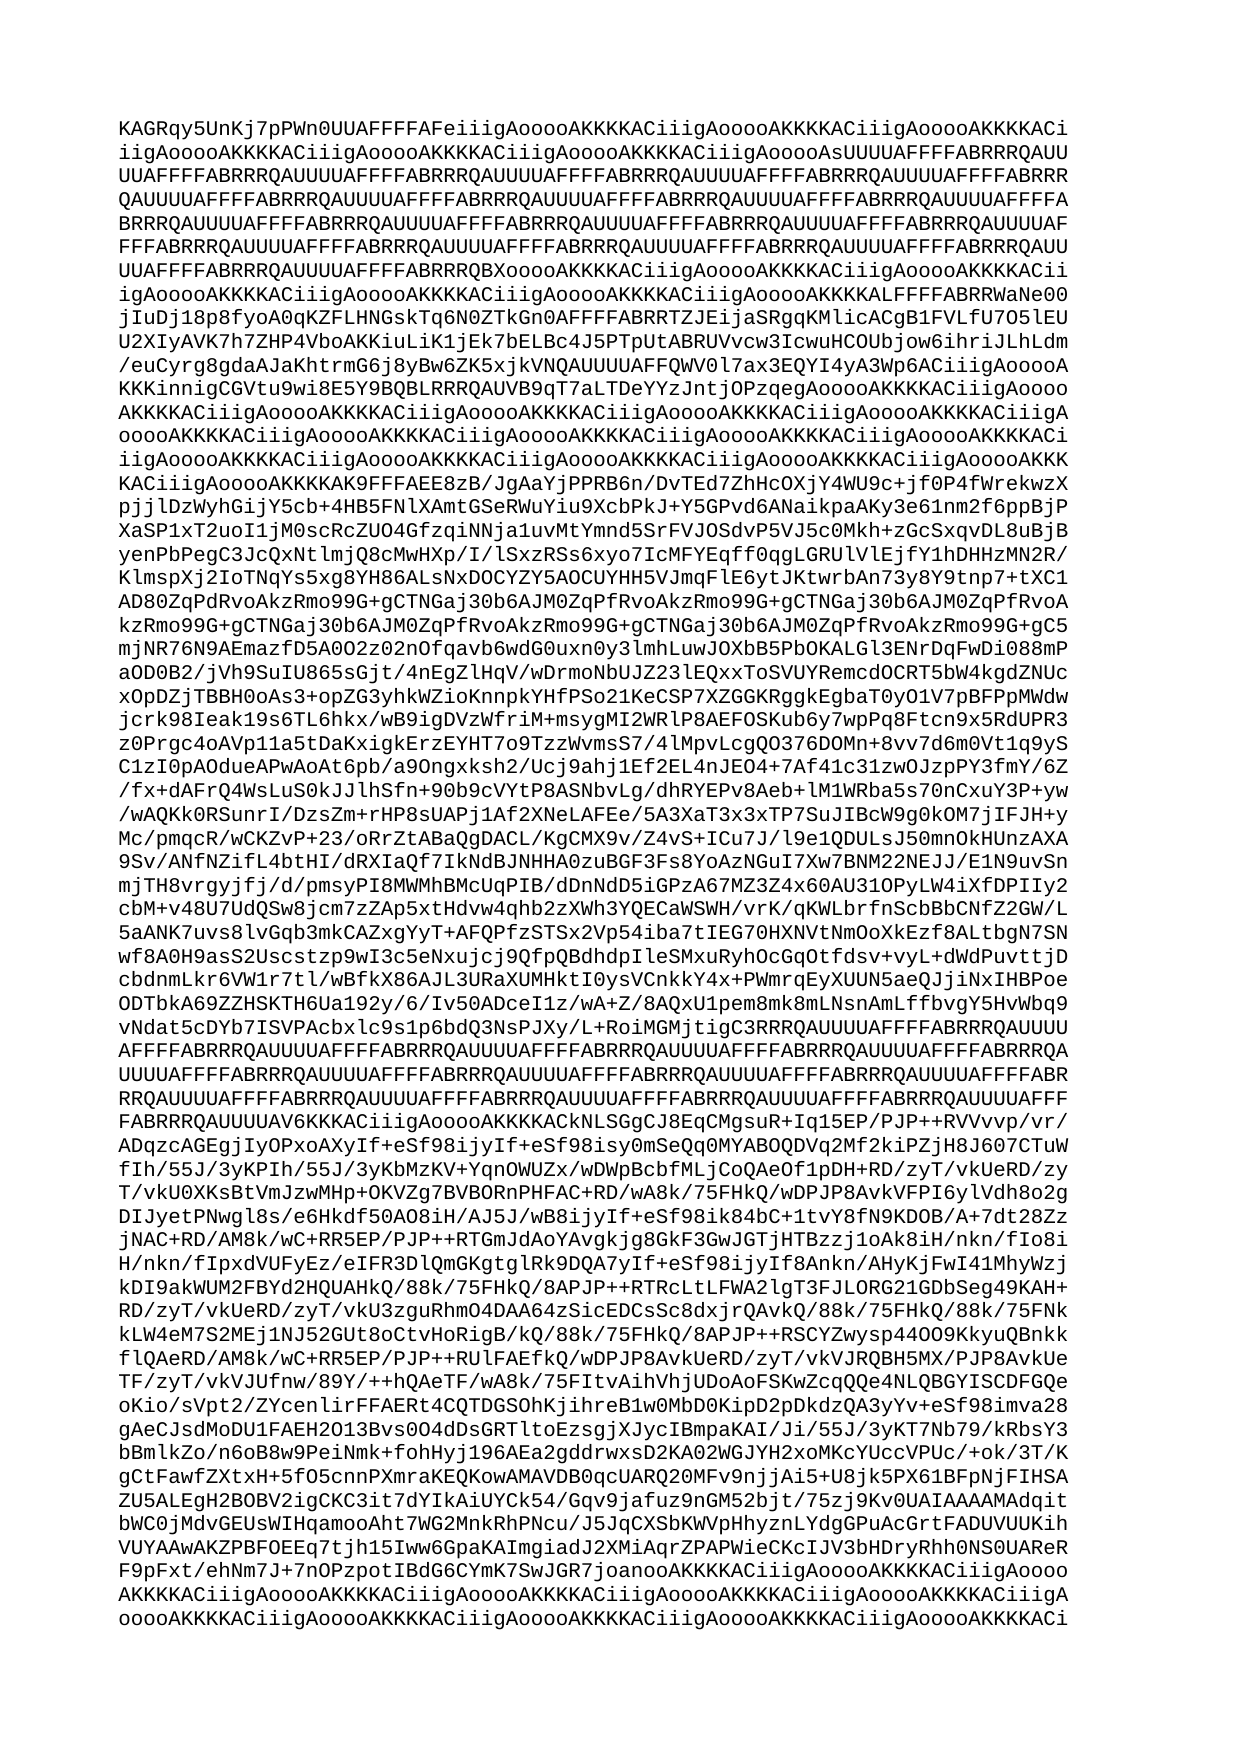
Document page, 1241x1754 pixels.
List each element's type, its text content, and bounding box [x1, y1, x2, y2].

text ODTbkA69ZZHSKTH6Ua192y/6/Iv50ADceI1z/wA+Z/8AQxU1pem8mk8mLNsnAmLffbvgY5HvWbq9 [118, 993, 1122, 1017]
text AFFFFABRRRQAUUUUAFFFFABRRRQAUUUUAFFFFABRRRQAUUUUAFFFFABRRRQAUUUUAFFFFABRRRQA [118, 1040, 1122, 1064]
text kLW4eM7S2MEj1NJ52GUt8oCtvHoRigB/kQ/88k/75FHkQ/8APJP++RSCYZwysp44OO9KkyuQBnkk [118, 1324, 1122, 1348]
text AD80ZqPdRvoAkzRmo99G+gCTNGaj30b6AJM0ZqPfRvoAkzRmo99G+gCTNGaj30b6AJM0ZqPfRvoA [118, 591, 1122, 615]
text DIJyetPNwgl8s/e6Hkdf50AO8iH/AJ5J/wB8ijyIf+eSf98ik84bC+1tvY8fN9KDOB/A+7dt28Zz [118, 1206, 1122, 1229]
text /wAQKk0RSunrI/DzsZm+rHP8sUAPj1Af2XNeLAFEe/5A3XaT3x3xTP7SuJIBcW9g0kOM7jIFJH+y [118, 804, 1122, 827]
text iigAooooAKKKKACiiigAooooAKKKKACiiigAooooAKKKKACiiigAooooAsUUUUAFFFFABRRRQAUU [118, 142, 1122, 165]
text KACiiigAooooAKKKKAK9FFFAEE8zB/JgAaYjPPRB6n/DvTEd7ZhHcOXjY4WU9c+jf0P4fWrekwzX [118, 473, 1122, 496]
text 5aANK7uvs8lvGqb3mkCAZxgYyT+AFQPfzSTSx2Vp54iba7tIEG70HXNVtNmOoXkEzf8ALtbgN7SN [118, 922, 1122, 946]
text UUAFFFFABRRRQAUUUUAFFFFABRRRQBXooooAKKKKACiiigAooooAKKKKACiiigAooooAKKKKACii [118, 260, 1122, 284]
text 9Sv/ANfNZifL4btHI/dRXIaQf7IkNdBJNHHA0zuBGF3Fs8YoAzNGuI7Xw7BNM22NEJJ/E1N9uvSn [118, 851, 1122, 875]
text fIh/55J/3yKPIh/55J/3yKbMzKV+YqnOWUZx/wDWpBcbfMLjCoQAeOf1pDH+RD/zyT/vkUeRD/zy [118, 1158, 1122, 1182]
text FFFABRRRQAUUUUAFFFFABRRRQAUUUUAFFFFABRRRQAUUUUAFFFFABRRRQAUUUUAFFFFABRRRQAUU [118, 236, 1122, 260]
text iigAooooAKKKKACiiigAooooAKKKKACiiigAooooAKKKKACiiigAooooAKKKKACiiigAooooAKKK [118, 449, 1122, 473]
text yenPbPegC3JcQxNtlmjQ8cMwHXp/I/lSxzRSs6xyo7IcMFYEqff0qgLGRUlVlEjfY1hDHHzMN2R/ [118, 544, 1122, 567]
text H/nkn/fIpxdVUFyEz/eIFR3DlQmGKgtglRk9DQA7yIf+eSf98ijyIf8Ankn/AHyKjFwI41MhyWzj [118, 1253, 1122, 1277]
text oKio/sVpt2/ZYcenlirFFAERt4CQTDGSOhKjihreB1w0MbD0KipD2pDkdzQA3yYv+eSf98imva28 [118, 1395, 1122, 1419]
text T/vkU0XKsBtVmJzwMHp+OKVZg7BVBORnPHFAC+RD/wA8k/75FHkQ/wDPJP8AvkVFPI6ylVdh8o2g [118, 1182, 1122, 1206]
text RRQAUUUUAFFFFABRRRQAUUUUAFFFFABRRRQAUUUUAFFFFABRRRQAUUUUAFFFFABRRRQAUUUUAFFF [118, 1088, 1122, 1111]
text UUUUAFFFFABRRRQAUUUUAFFFFABRRRQAUUUUAFFFFABRRRQAUUUUAFFFFABRRRQAUUUUAFFFFABR [118, 1064, 1122, 1088]
text QAUUUUAFFFFABRRRQAUUUUAFFFFABRRRQAUUUUAFFFFABRRRQAUUUUAFFFFABRRRQAUUUUAFFFFA [118, 189, 1122, 213]
text TF/zyT/vkVJUfnw/89Y/++hQAeTF/wA8k/75FItvAihVhjUDoAoFSKwZcqQQe4NLQBGYISCDFGQe [118, 1371, 1122, 1395]
text wf8A0H9asS2Uscstzp9wI3c5eNxujcj9QfpQBdhdpIleSMxuRyhOcGqOtfdsv+vyL+dWdPuvttjD [118, 946, 1122, 969]
text ooooAKKKKACiiigAooooAKKKKACiiigAooooAKKKKACiiigAooooAKKKKACiiigAooooAKKKKACi [118, 426, 1122, 449]
text /euCyrg8gdaAJaKhtrmG6j8yBw6ZK5xjkVNQAUUUUAFFQWV0l7ax3EQYI4yA3Wp6ACiiigAooooA [118, 354, 1122, 378]
text pjjlDzWyhGijY5cb+4HB5FNlXAmtGSeRWuYiu9XcbPkJ+Y5GPvd6ANaikpaAKy3e61nm2f6ppBjP [118, 496, 1122, 520]
text cbM+v48U7UdQSw8jcm7zZAp5xtHdvw4qhb2zXWh3YQECaWSWH/vrK/qKWLbrfnScbBbCNfZ2GW/L [118, 898, 1122, 922]
text bWC0jMdvGEUsWIHqamooAht7WG2MnkRhPNcu/J5JqCXSbKWVpHhyznLYdgGPuAcGrtFADUVUUKih [118, 1513, 1122, 1537]
text xOpDZjTBBH0oAs3+opZG3yhkWZioKnnpkYHfPSo21KeCSP7XZGGKRggkEgbaT0yO1V7pBFPpMWdw [118, 686, 1122, 709]
text kDI9akWUM2FBYd2HQUAHkQ/88k/75FHkQ/8APJP++RTRcLtLFWA2lgT3FJLORG21GDbSeg49KAH+ [118, 1277, 1122, 1300]
text AKKKKACiiigAooooAKKKKACiiigAooooAKKKKACiiigAooooAKKKKACiiigAooooAKKKKACiiigA [118, 1584, 1122, 1608]
text F9pFxt/ehNm7J+7nOPzpotIBdG6CYmK7SwJGR7joanooAKKKKACiiigAooooAKKKKACiiigAoooo [118, 1561, 1122, 1584]
text jIuDj18p8fyoA0qKZFLHNGskTq6N0ZTkGn0AFFFFABRRTZJEijaSRgqKMlicACgB1FVLfU7O5lEU [118, 307, 1122, 331]
text C1zI0pAOdueAPwAoAt6pb/a9Ongxksh2/Ucj9ahj1Ef2EL4nJEO4+7Af41c31zwOJzpPY3fmY/6Z [118, 757, 1122, 780]
text kzRmo99G+gCTNGaj30b6AJM0ZqPfRvoAkzRmo99G+gCTNGaj30b6AJM0ZqPfRvoAkzRmo99G+gC5 [118, 615, 1122, 638]
text z0Prgc4oAVp11a5tDaKxigkErzEYHT7o9TzzWvmsS7/4lMpvLcgQO376DOMn+8vv7d6m0Vt1q9yS [118, 733, 1122, 757]
text ADqzcAGEgjIyOPxoAXyIf+eSf98ijyIf+eSf98isy0mSeQq0MYABOQDVq2Mf2kiPZjH8J607CTuW [118, 1135, 1122, 1158]
text U2XIyAVK7h7ZHP4VboAKKiuLiK1jEk7bELBc4J5PTpUtABRUVvcw3IcwuHCOUbjow6ihriJLhLdm [118, 331, 1122, 354]
text cbdnmLkr6VW1r7tl/wBfkX86AJL3URaXUMHktI0ysVCnkkY4x+PWmrqEyXUUN5aeQJjiNxIHBPoe [118, 969, 1122, 993]
text jNAC+RD/AM8k/wC+RR5EP/PJP++RTGmJdAoYAvgkjg8GkF3GwJGTjHTBzzj1oAk8iH/nkn/fIo8i [118, 1229, 1122, 1253]
text KAGRqy5UnKj7pPWn0UUAFFFFAFeiiigAooooAKKKKACiiigAooooAKKKKACiiigAooooAKKKKACi [118, 118, 1122, 142]
text FABRRRQAUUUUAV6KKKACiiigAooooAKKKKACkNLSGgCJ8EqCMgsuR+Iq15EP/PJP++RVVvvp/vr/ [118, 1111, 1122, 1135]
text igAooooAKKKKACiiigAooooAKKKKACiiigAooooAKKKKACiiigAooooAKKKKALFFFFABRRWaNe00 [118, 284, 1122, 307]
text /fx+dAFrQ4WsLuS0kJJlhSfn+90b9cVYtP8ASNbvLg/dhRYEPv8Aeb+lM1WRba5s70nCxuY3P+yw [118, 780, 1122, 804]
text bBmlkZo/n6oB8w9PeiNmk+fohHyj196AEa2gddrwxsD2KA02WGJYH2xoMKcYUccVPUc/+ok/3T/K [118, 1442, 1122, 1466]
text gAeCJsdMoDU1FAEH2O13Bvs0O4dDsGRTltoEzsgjXJycIBmpaKAI/Ji/55J/3yKT7Nb79/kRbsY3 [118, 1419, 1122, 1442]
text KKKinnigCGVtu9wi8E5Y9BQBLRRRQAUVB9qT7aLTDeYYzJntjOPzqegAooooAKKKKACiiigAoooo [118, 378, 1122, 402]
text mjNR76N9AEmazfD5A0O2z02nOfqavb6wdG0uxn0y3lmhLuwJOXbB5PbOKALGl3ENrDqFwDi088mP [118, 638, 1122, 662]
text vNdat5cDYb7ISVPAcbxlc9s1p6bdQ3NsPJXy/L+RoiMGMjtigC3RRRQAUUUUAFFFFABRRRQAUUUU [118, 1017, 1122, 1040]
text gCtFawfZXtxH+5fO5cnnPXmraKEQKowAMAVDB0qcUARQ20MFv9njjAi5+U8jk5PX61BFpNjFIHSA [118, 1466, 1122, 1489]
text ZU5ALEgH2BOBV2igCKC3it7dYIkAiUYCk54/Gqv9jafuz9nGM52bjt/75zj9Kv0UAIAAAAMAdqit [118, 1489, 1122, 1513]
text ooooAKKKKACiiigAooooAKKKKACiiigAooooAKKKKACiiigAooooAKKKKACiiigAooooAKKKKACi [118, 1608, 1122, 1631]
text AKKKKACiiigAooooAKKKKACiiigAooooAKKKKACiiigAooooAKKKKACiiigAooooAKKKKACiiigA [118, 402, 1122, 426]
text KlmspXj2IoTNqYs5xg8YH86ALsNxDOCYZY5AOCUYHH5VJmqFlE6ytJKtwrbAn73y8Y9tnp7+tXC1 [118, 567, 1122, 591]
text VUYAAwAKZPBFOEEq7tjh15Iww6GpaKAImgiadJ2XMiAqrZPAPWieCKcIJV3bHDryRhh0NS0UAReR [118, 1537, 1122, 1561]
text BRRRQAUUUUAFFFFABRRRQAUUUUAFFFFABRRRQAUUUUAFFFFABRRRQAUUUUAFFFFABRRRQAUUUUAF [118, 213, 1122, 236]
text UUAFFFFABRRRQAUUUUAFFFFABRRRQAUUUUAFFFFABRRRQAUUUUAFFFFABRRRQAUUUUAFFFFABRRR [118, 165, 1122, 189]
text mjTH8vrgyjfj/d/pmsyPI8MWMhBMcUqPIB/dDnNdD5iGPzA67MZ3Z4x60AU31OPyLW4iXfDPIIy2 [118, 875, 1122, 898]
text XaSP1xT2uoI1jM0scRcZUO4GfzqiNNja1uvMtYmnd5SrFVJOSdvP5VJ5c0Mkh+zGcSxqvDL8uBjB [118, 520, 1122, 544]
text RD/zyT/vkUeRD/zyT/vkU3zguRhmO4DAA64zSicEDCsSc8dxjrQAvkQ/88k/75FHkQ/88k/75FNk [118, 1300, 1122, 1324]
text Mc/pmqcR/wCKZvP+23/oRrZtABaQgDACL/KgCMX9v/Z4vS+ICu7J/l9e1QDULsJ50mnOkHUnzAXA [118, 827, 1122, 851]
text jcrk98Ieak19s6TL6hkx/wB9igDVzWfriM+msygMI2WRlP8AEFOSKub6y7wpPq8Ftcn9x5RdUPR3 [118, 709, 1122, 733]
text aOD0B2/jVh9SuIU865sGjt/4nEgZlHqV/wDrmoNbUJZ23lEQxxToSVUYRemcdOCRT5bW4kgdZNUc [118, 662, 1122, 686]
text flQAeRD/AM8k/wC+RR5EP/PJP++RUlFAEfkQ/wDPJP8AvkUeRD/zyT/vkVJRQBH5MX/PJP8AvkUe [118, 1348, 1122, 1371]
